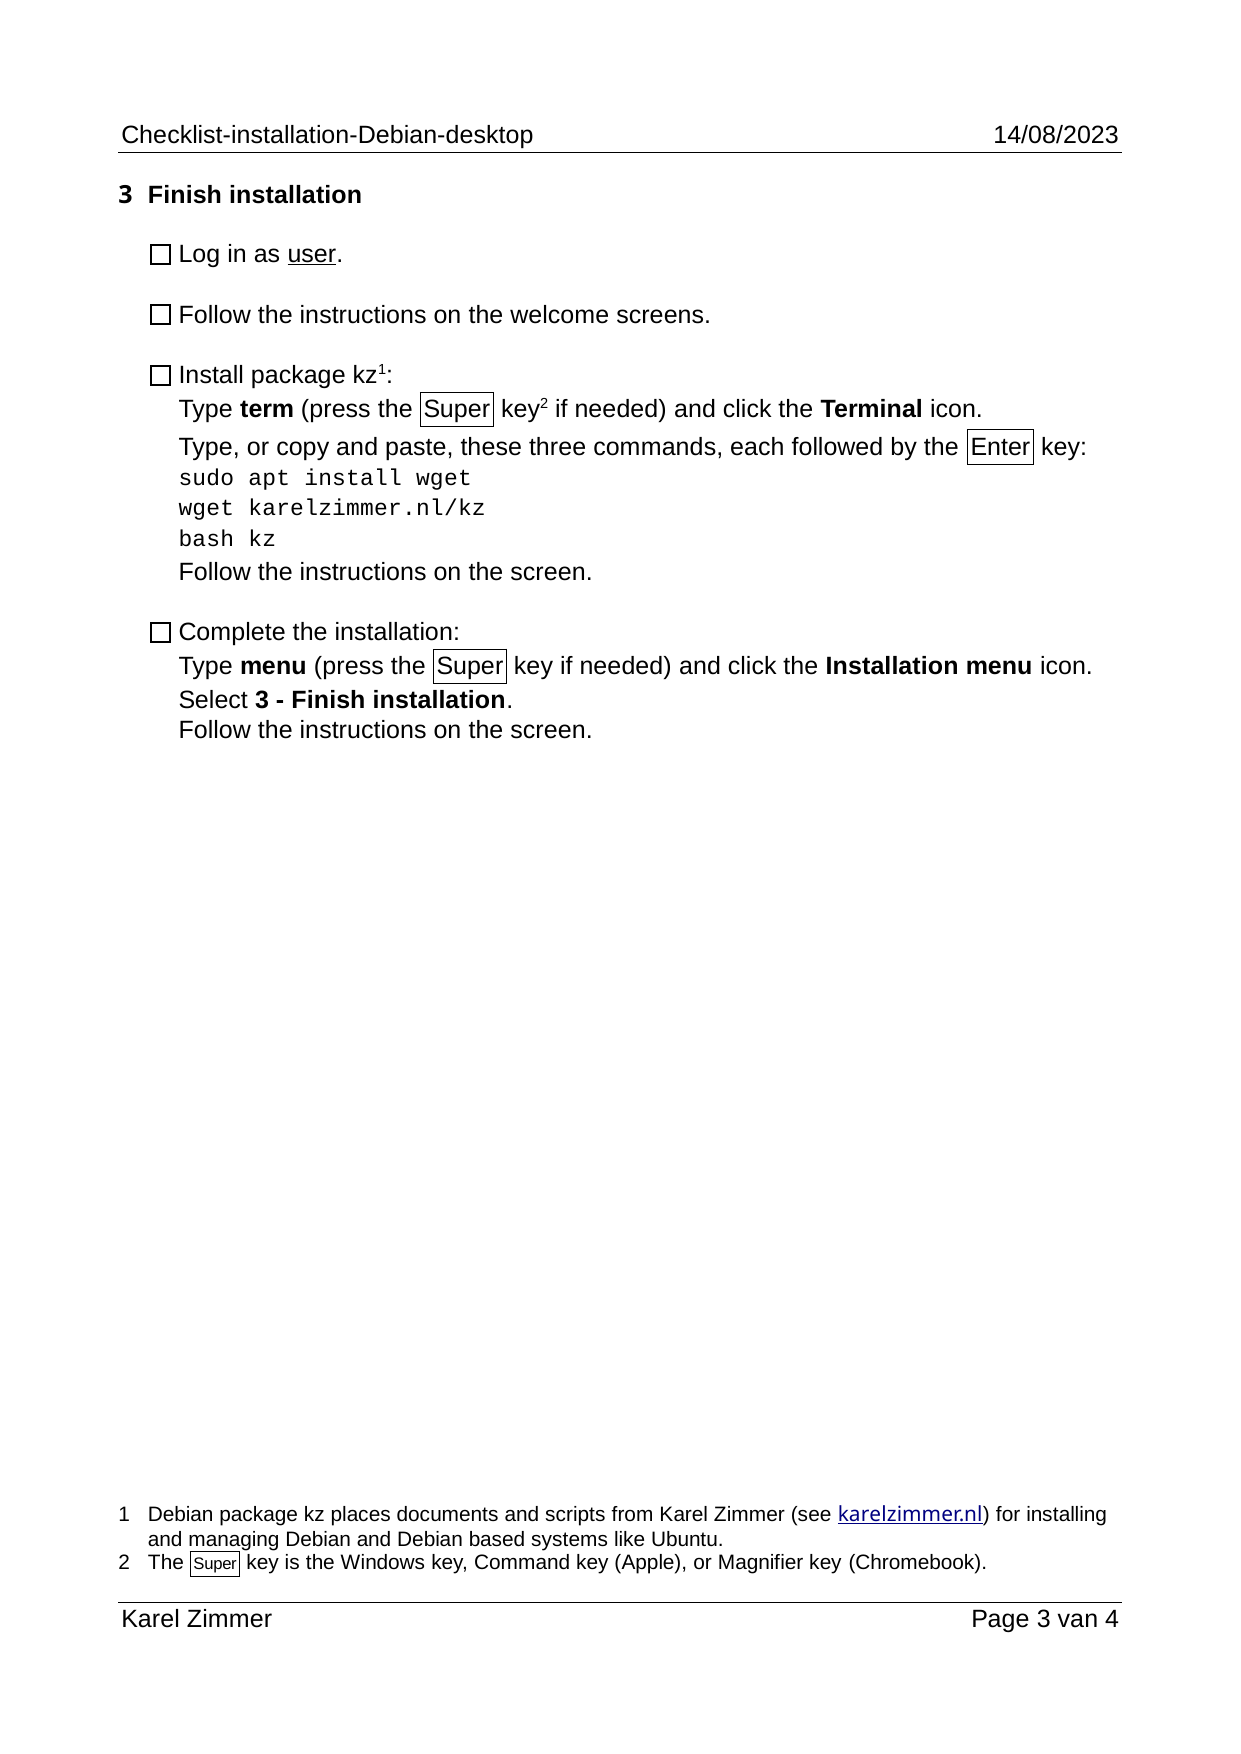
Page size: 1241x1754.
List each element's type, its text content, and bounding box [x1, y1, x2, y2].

table_cell [118, 300, 142, 330]
table_cell [177, 587, 1122, 617]
table_cell [118, 428, 142, 465]
table_cell [118, 269, 142, 300]
table_cell [177, 330, 1122, 360]
table_cell [118, 617, 142, 647]
table_cell [142, 269, 177, 300]
table_cell [118, 465, 142, 496]
table_cell [142, 330, 177, 360]
table_cell [142, 587, 177, 617]
table_cell Follow the instructions on the screen. [177, 556, 1122, 587]
table_cell [142, 685, 177, 715]
table_cell [118, 647, 142, 685]
table_header [118, 239, 142, 269]
list Finish installation [118, 177, 1122, 211]
table_cell Install package kz: [177, 360, 1122, 391]
table_cell [118, 526, 142, 556]
table_header Log in as USER. [177, 239, 1122, 269]
table_cell [142, 360, 177, 391]
table_cell [118, 715, 142, 745]
table_cell [118, 496, 142, 526]
table_cell [142, 715, 177, 745]
table_cell [142, 465, 177, 496]
table_cell Complete the installation: [177, 617, 1122, 647]
table_cell [118, 685, 142, 715]
table_cell [118, 330, 142, 360]
table_cell [142, 391, 177, 428]
table_cell [118, 556, 142, 587]
table_cell [142, 526, 177, 556]
table_cell [142, 617, 177, 647]
table_cell bash kz [177, 526, 1122, 556]
table_cell [118, 587, 142, 617]
table_cell Type, or copy and paste, these three commands, each followed by the Enter key: [177, 428, 1122, 465]
table_cell Follow the instructions on the welcome screens. [177, 300, 1122, 330]
table_header [142, 239, 177, 269]
table_cell [142, 647, 177, 685]
table_cell Type menu (press the Super key if needed) and click the Installation menu icon. [177, 647, 1122, 685]
table_cell [142, 428, 177, 465]
table_cell [118, 391, 142, 428]
table_cell [142, 496, 177, 526]
table_cell wget karelzimmer.nl/kz [177, 496, 1122, 526]
table_cell Follow the instructions on the screen. [177, 715, 1122, 745]
table_cell Type term (press the Super key if needed) and click the Terminal icon. [177, 391, 1122, 428]
table_cell [177, 269, 1122, 300]
table_cell [142, 300, 177, 330]
table_cell Select 3 - Finish installation. [177, 685, 1122, 715]
table_cell [118, 360, 142, 391]
table_cell sudo apt install wget [177, 465, 1122, 496]
table_cell [142, 556, 177, 587]
